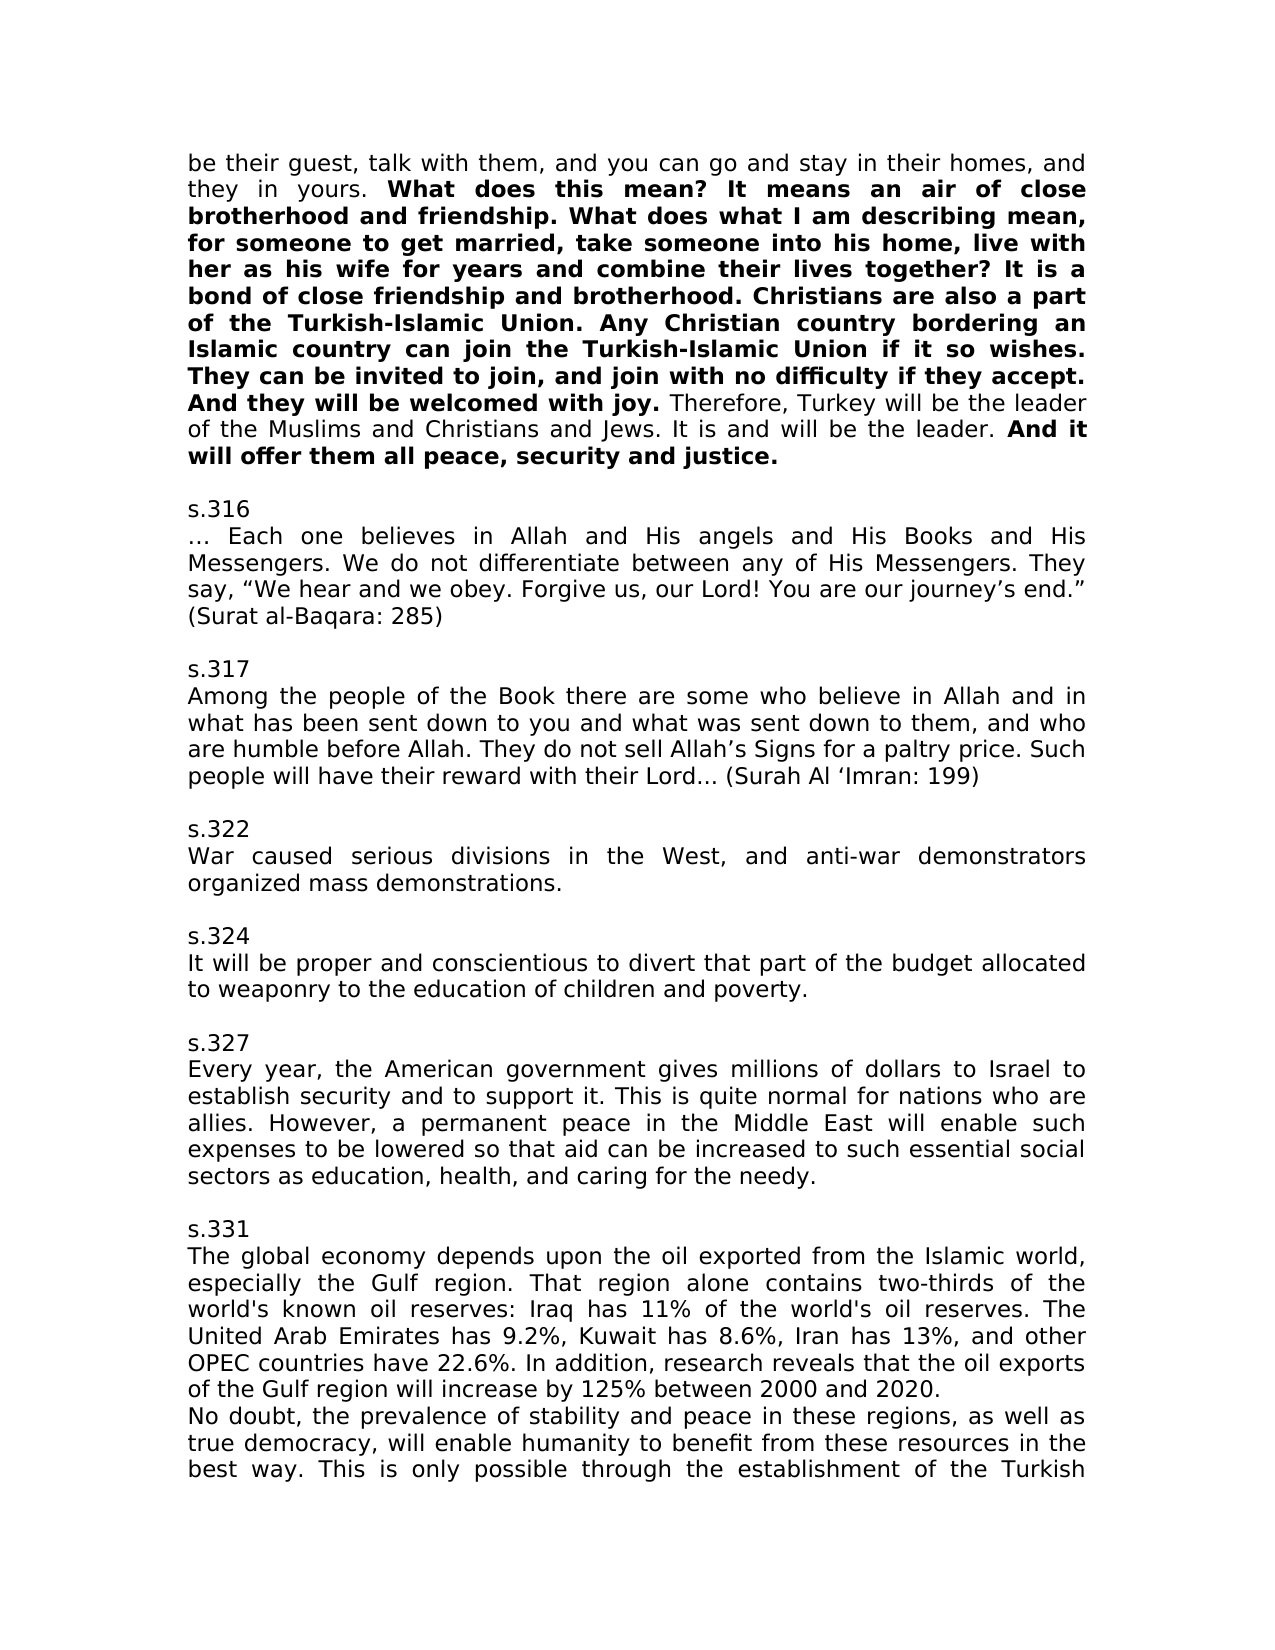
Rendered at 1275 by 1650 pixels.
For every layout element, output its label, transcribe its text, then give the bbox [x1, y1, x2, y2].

text s.327 [187, 1030, 1087, 1057]
text It will be proper and conscientious to divert that part of the budget allocated to weaponry to the education of children and poverty. [187, 950, 1087, 1003]
text s.322 [187, 817, 1087, 843]
text Every year, the American government gives millions of dollars to Israel to establish security and to support it. This is quite normal for nations who are allies. However, a permanent peace in the Middle East will enable such expenses to be lowered so that aid can be increased to such essential social sectors as education, health, and caring for the needy. [187, 1057, 1087, 1190]
text be their guest, talk with them, and you can go and stay in their homes, and they in yours. What does this mean? It means an air of close brotherhood and friendship. What does what I am describing mean, for someone to get married, take someone into his home, live with her as his wife for years and combine their lives together? It is a bond of close friendship and brotherhood. Christians are also a part of the Turkish-Islamic Union. Any Christian country bordering an Islamic country can join the Turkish-Islamic Union if it so wishes. They can be invited to join, and join with no difficulty if they accept. And they will be welcomed with joy. Therefore, Turkey will be the leader of the Muslims and Christians and Jews. It is and will be the leader. And it will offer them all peace, security and justice. [187, 150, 1087, 470]
text … Each one believes in Allah and His angels and His Books and His Messengers. We do not differentiate between any of His Messengers. They say, “We hear and we obey. Forgive us, our Lord! You are our journey’s end.” (Surat al-Baqara: 285) [187, 523, 1087, 630]
text Among the people of the Book there are some who believe in Allah and in what has been sent down to you and what was sent down to them, and who are humble before Allah. They do not sell Allah’s Signs for a paltry price. Such people will have their reward with their Lord... (Surah Al ‘Imran: 199) [187, 683, 1087, 790]
text War caused serious divisions in the West, and anti-war demonstrators organized mass demonstrations. [187, 843, 1087, 897]
text s.331 [187, 1217, 1087, 1243]
text No doubt, the prevalence of stability and peace in these regions, as well as true democracy, will enable humanity to benefit from these resources in the best way. This is only possible through the establishment of the Turkish [187, 1403, 1087, 1483]
text s.324 [187, 923, 1087, 950]
text s.317 [187, 657, 1087, 683]
text s.316 [187, 497, 1087, 523]
text The global economy depends upon the oil exported from the Islamic world, especially the Gulf region. That region alone contains two-thirds of the world's known oil reserves: Iraq has 11% of the world's oil reserves. The United Arab Emirates has 9.2%, Kuwait has 8.6%, Iran has 13%, and other OPEC countries have 22.6%. In addition, research reveals that the oil exports of the Gulf region will increase by 125% between 2000 and 2020. [187, 1243, 1087, 1403]
